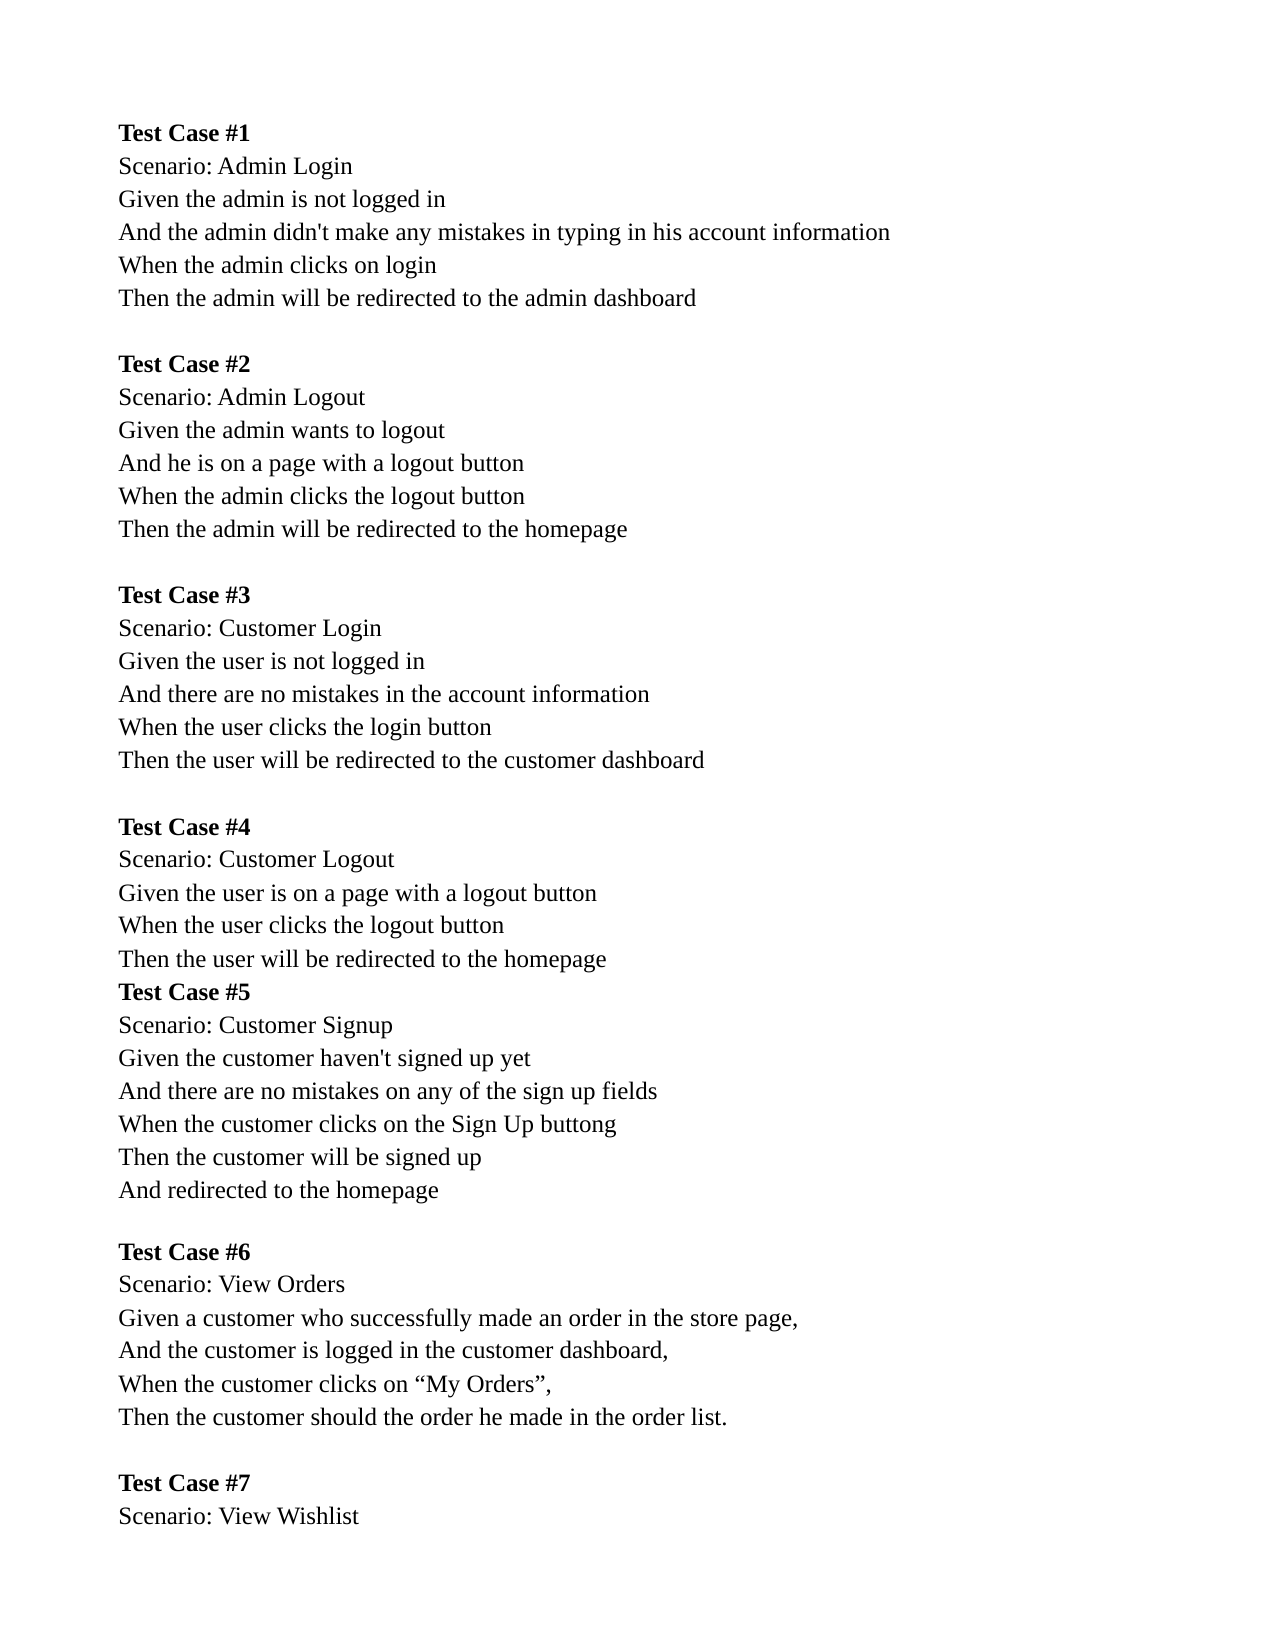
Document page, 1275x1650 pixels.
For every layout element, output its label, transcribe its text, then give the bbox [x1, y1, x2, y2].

text Then the user will be redirected to the homepage [118, 944, 1157, 972]
text Scenario: Customer Login [118, 613, 1157, 642]
text Given the customer haven't signed up yet [118, 1043, 1157, 1071]
text And he is on a page with a logout button [118, 448, 1157, 477]
text And there are no mistakes in the account information [118, 679, 1157, 708]
text And the customer is logged in the customer dashboard, [118, 1336, 1157, 1364]
text And there are no mistakes on any of the sign up fields [118, 1076, 1157, 1104]
text Scenario: Admin Logout [118, 382, 1157, 411]
text Test Case #4 [118, 812, 1157, 840]
text And the admin didn't make any mistakes in typing in his account information [118, 217, 1157, 246]
text Test Case #5 [118, 977, 1157, 1005]
text Given the user is on a page with a logout button [118, 878, 1157, 906]
text Scenario: Customer Signup [118, 1010, 1157, 1038]
text When the customer clicks on the Sign Up buttong [118, 1109, 1157, 1137]
text And redirected to the homepage [118, 1175, 1157, 1203]
text Scenario: Admin Login [118, 151, 1157, 180]
text Scenario: View Wishlist [118, 1501, 1157, 1529]
text Given a customer who successfully made an order in the store page, [118, 1303, 1157, 1331]
text When the admin clicks the logout button [118, 481, 1157, 510]
text Given the user is not logged in [118, 646, 1157, 675]
text Then the admin will be redirected to the admin dashboard [118, 283, 1157, 312]
text Test Case #7 [118, 1468, 1157, 1496]
text Test Case #6 [118, 1237, 1157, 1265]
text Then the customer will be signed up [118, 1142, 1157, 1171]
text Scenario: Customer Logout [118, 844, 1157, 873]
text When the admin clicks on login [118, 250, 1157, 279]
text Then the user will be redirected to the customer dashboard [118, 746, 1157, 774]
text Test Case #1 [118, 118, 1157, 147]
text When the user clicks the logout button [118, 911, 1157, 939]
text Scenario: View Orders [118, 1269, 1157, 1298]
text Then the admin will be redirected to the homepage [118, 514, 1157, 543]
text Given the admin is not logged in [118, 184, 1157, 213]
text Test Case #2 [118, 349, 1157, 378]
text Given the admin wants to logout [118, 415, 1157, 444]
text When the customer clicks on “My Orders”, [118, 1369, 1157, 1397]
text Then the customer should the order he made in the order list. [118, 1402, 1157, 1430]
text When the user clicks the login button [118, 712, 1157, 741]
text Test Case #3 [118, 580, 1157, 609]
